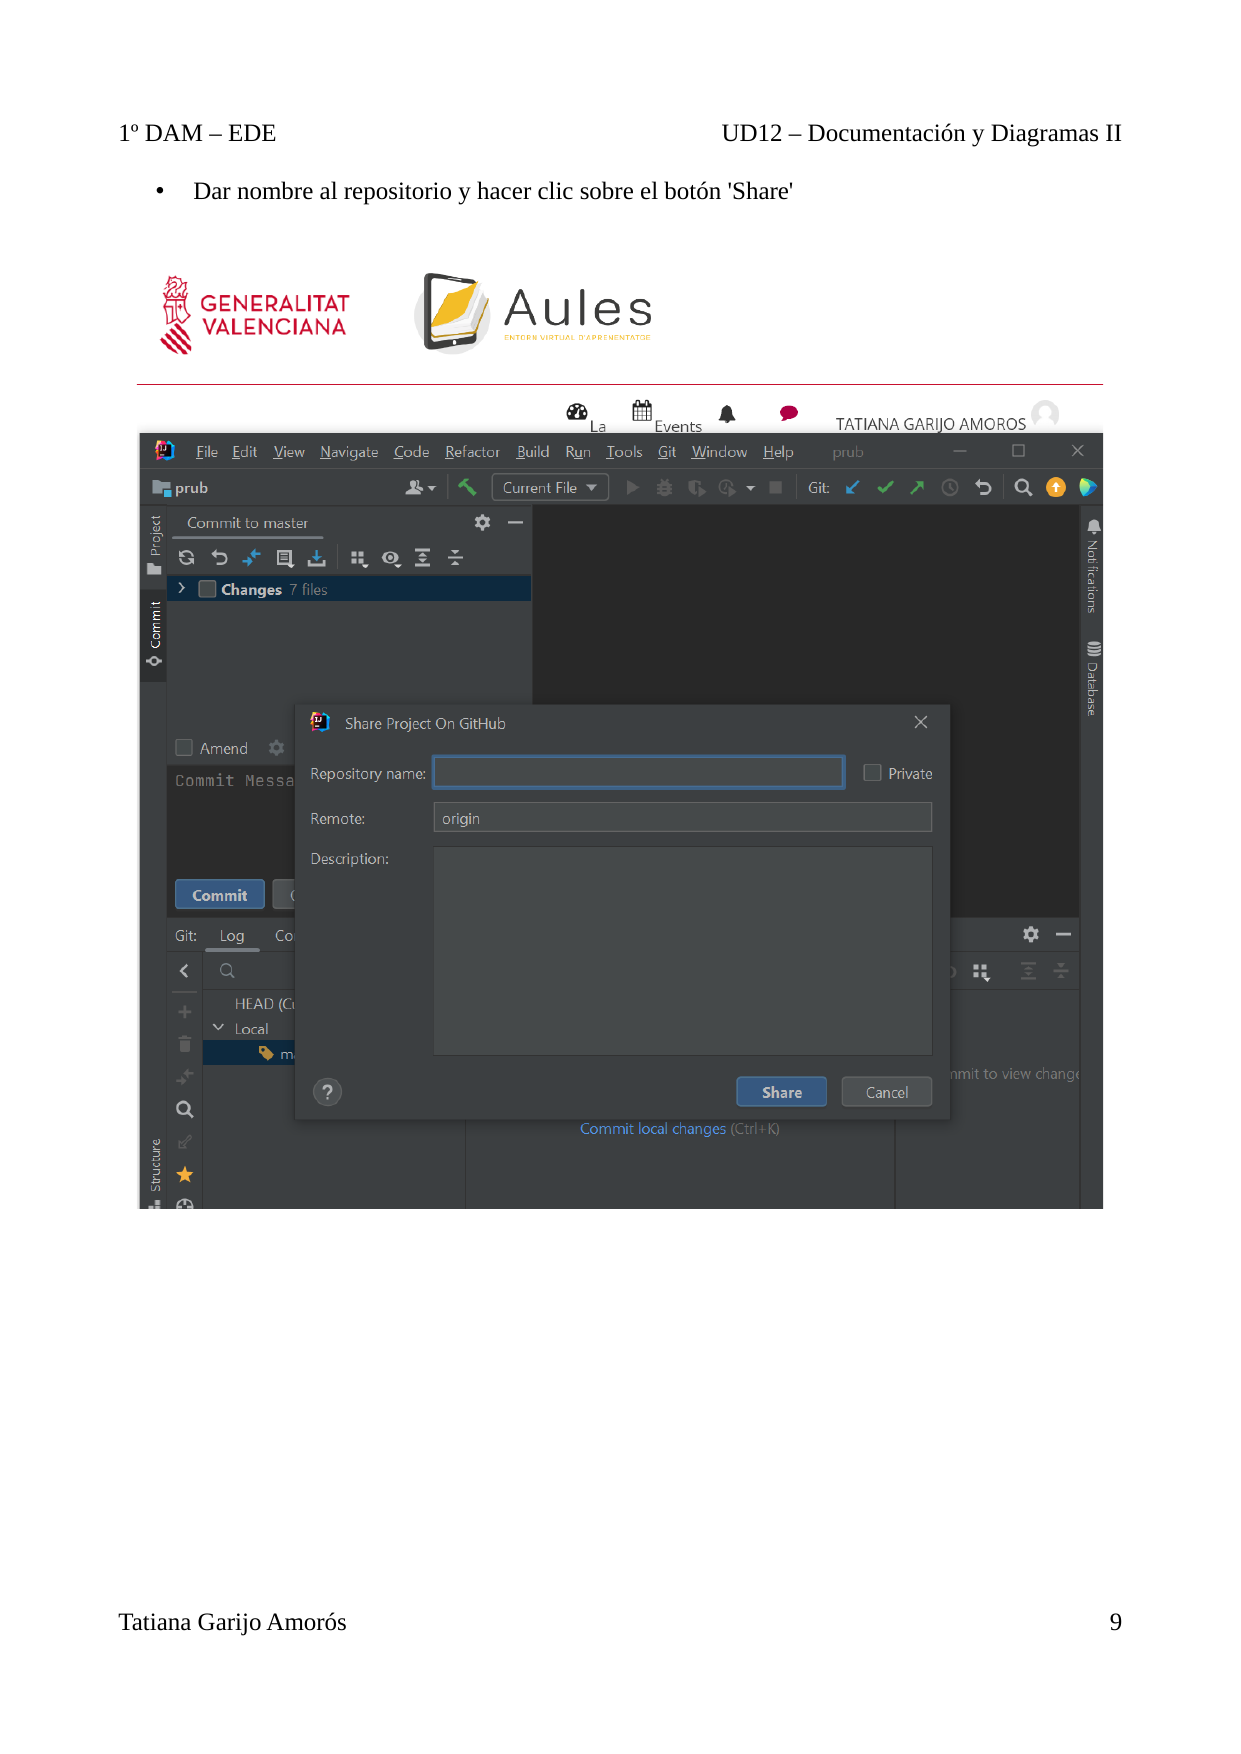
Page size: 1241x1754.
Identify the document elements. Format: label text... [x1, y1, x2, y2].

list Dar nombre al repositorio y hacer clic sobre el botón 'Share' [156, 176, 1122, 205]
